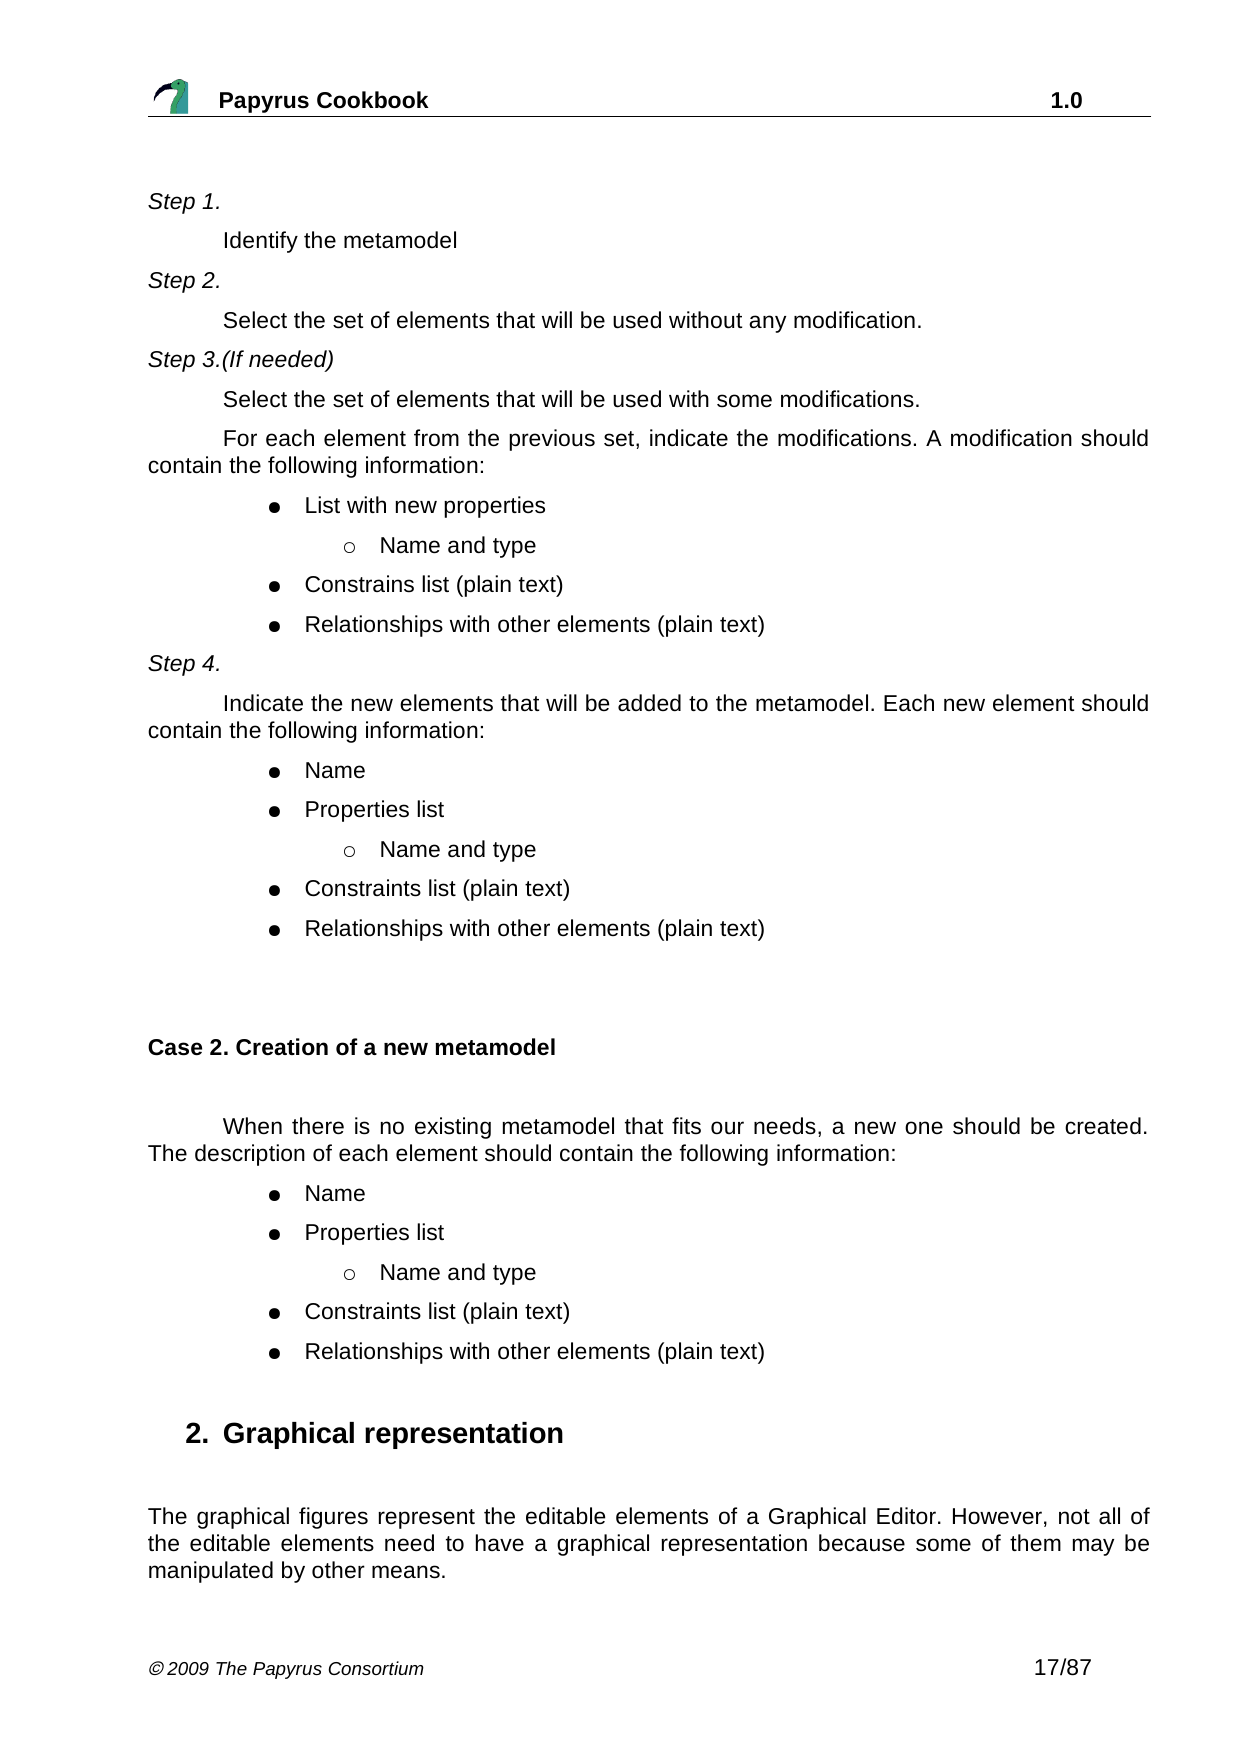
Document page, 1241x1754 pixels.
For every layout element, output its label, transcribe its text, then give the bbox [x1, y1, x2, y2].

text Step 4. [148, 650, 1151, 677]
text Select the set of elements that will be used with some modifications. [148, 385, 1151, 412]
list Name and type [342, 1258, 1151, 1285]
list Relationships with other elements (plain text) [267, 610, 1151, 637]
text Step 2. [148, 266, 1151, 293]
text Indicate the new elements that will be added to the metamodel. Each new element should contain the following information: [148, 689, 1151, 743]
list List with new properties [267, 491, 1151, 518]
text Step 1. [148, 187, 1151, 214]
picture [153, 79, 189, 114]
text For each element from the previous set, indicate the modifications. A modification should contain the following information: [148, 425, 1151, 479]
text When there is no existing metamodel that fits our needs, a new one should be created. The description of each element should contain the following information: [148, 1112, 1151, 1166]
list Relationships with other elements (plain text) [267, 914, 1151, 941]
list Name [267, 756, 1151, 783]
text The graphical figures represent the editable elements of a Graphical Editor. However, not all of the editable elements need to have a graphical representation because some of them may be manipulated by other means. [148, 1502, 1151, 1583]
text Step 3.(If needed) [148, 346, 1151, 373]
text Identify the metamodel [148, 227, 1151, 254]
text Select the set of elements that will be used without any modification. [148, 306, 1151, 333]
list Graphical representation [185, 1416, 1151, 1450]
list Name and type [342, 835, 1151, 862]
list Constraints list (plain text) [267, 1298, 1151, 1325]
list Properties list [267, 796, 1151, 823]
list Name [267, 1179, 1151, 1206]
list Relationships with other elements (plain text) [267, 1337, 1151, 1364]
list Name and type [342, 531, 1151, 558]
list Constraints list (plain text) [267, 875, 1151, 902]
text Case 2. Creation of a new metamodel [148, 1033, 1151, 1060]
list Properties list [267, 1218, 1151, 1246]
list Constrains list (plain text) [267, 571, 1151, 598]
